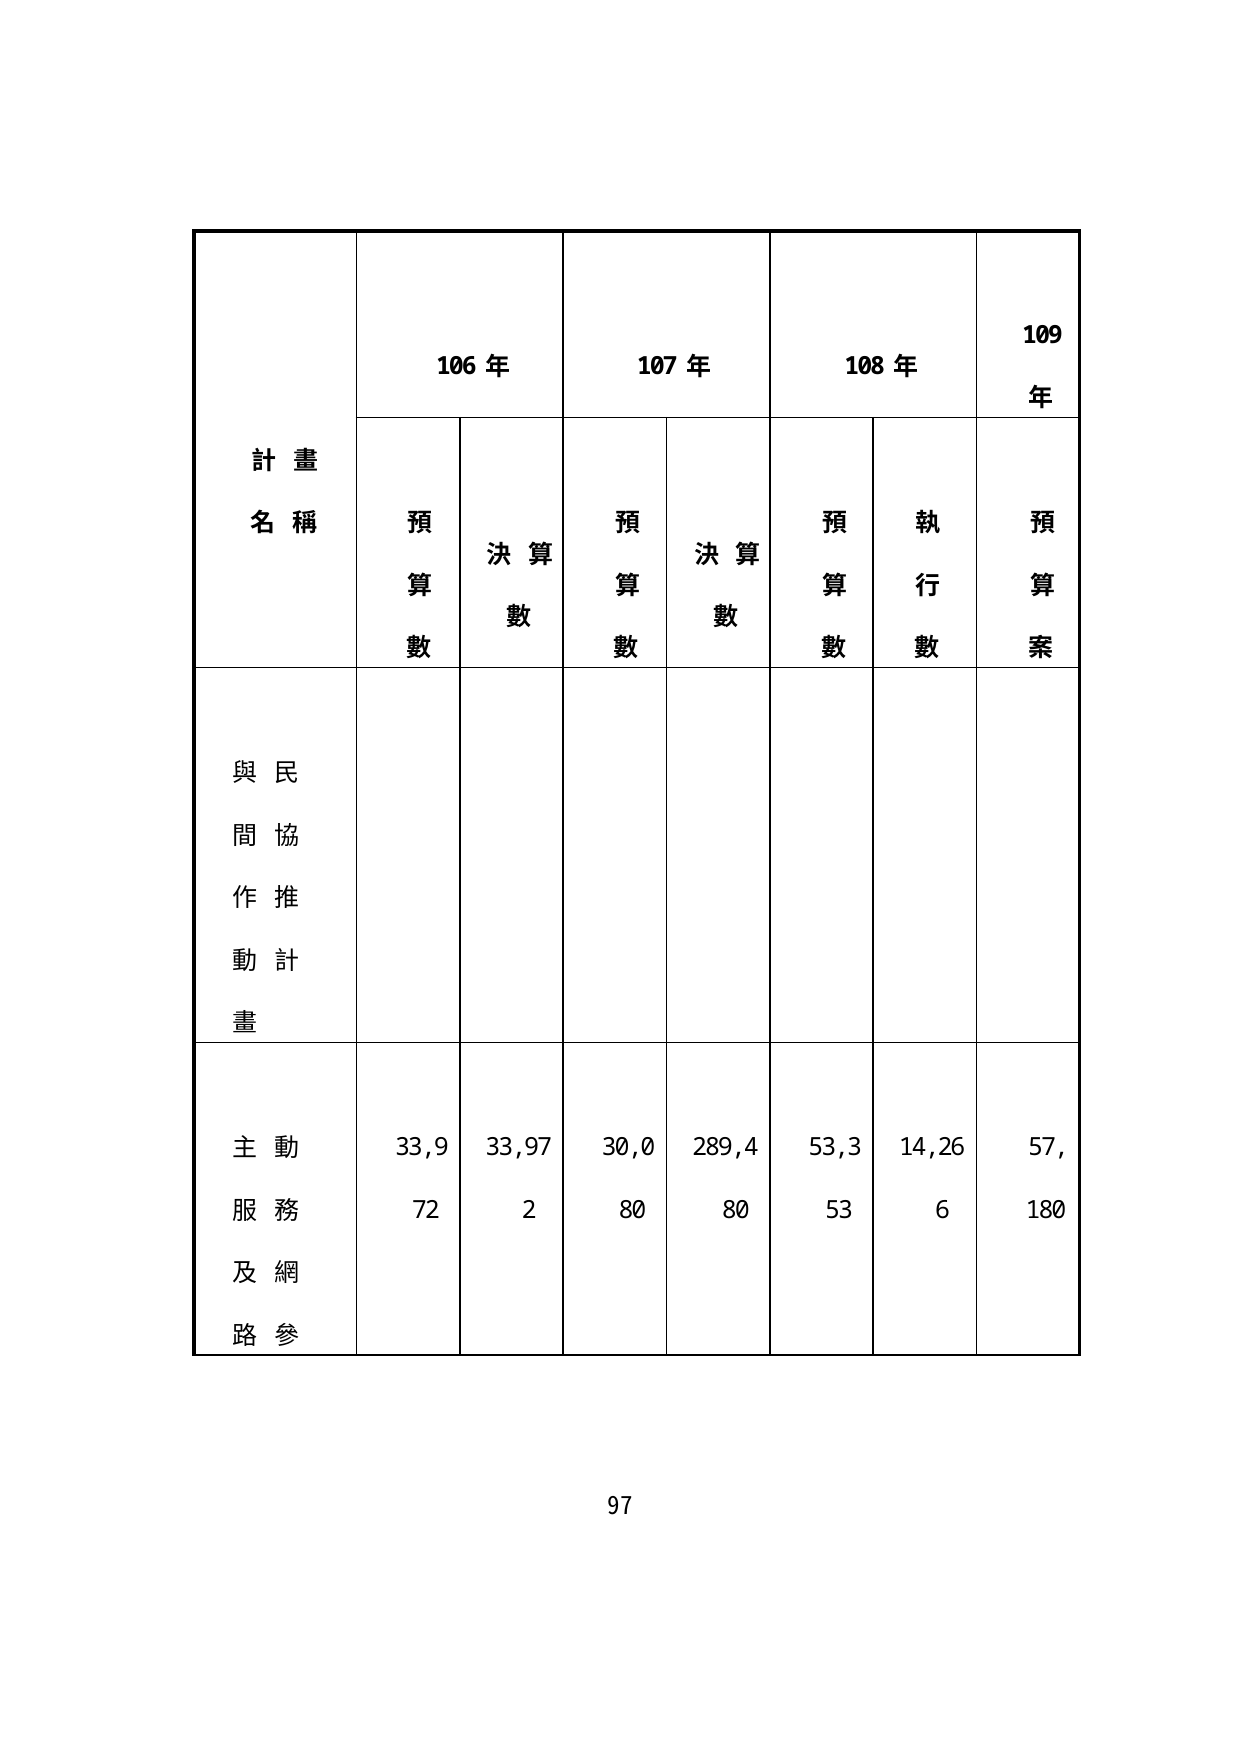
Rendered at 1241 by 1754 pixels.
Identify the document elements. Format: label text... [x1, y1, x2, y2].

table_cell 預算數 [357, 418, 459, 667]
table_header 106年 [357, 233, 562, 417]
table_header 109年 [977, 233, 1078, 417]
table_cell 與民間協作推動計畫 [196, 668, 356, 1042]
table_cell 決算數 [667, 418, 769, 667]
table_cell 執行數 [874, 418, 976, 667]
table_cell [977, 668, 1078, 1042]
table_cell 289,480 [667, 1043, 769, 1354]
table_cell 57,180 [977, 1043, 1078, 1354]
table_cell 預算案 [977, 418, 1078, 667]
table_cell 主動服務及網路參 [196, 1043, 356, 1354]
table_cell [874, 668, 976, 1042]
table_cell [771, 668, 872, 1042]
table_header 107年 [564, 233, 769, 417]
table_header 計畫名稱 [196, 233, 356, 667]
table_cell [564, 668, 666, 1042]
table_cell 14,266 [874, 1043, 976, 1354]
table_cell [461, 668, 562, 1042]
table_cell [357, 668, 459, 1042]
table_header 108年 [771, 233, 976, 417]
table_cell 決算數 [461, 418, 562, 667]
table_cell 33,972 [357, 1043, 459, 1354]
table_cell [667, 668, 769, 1042]
table_cell 33,972 [461, 1043, 562, 1354]
table_cell 53,353 [771, 1043, 872, 1354]
table_cell 30,080 [564, 1043, 666, 1354]
table_cell 預算數 [771, 418, 872, 667]
table_cell 預算數 [564, 418, 666, 667]
